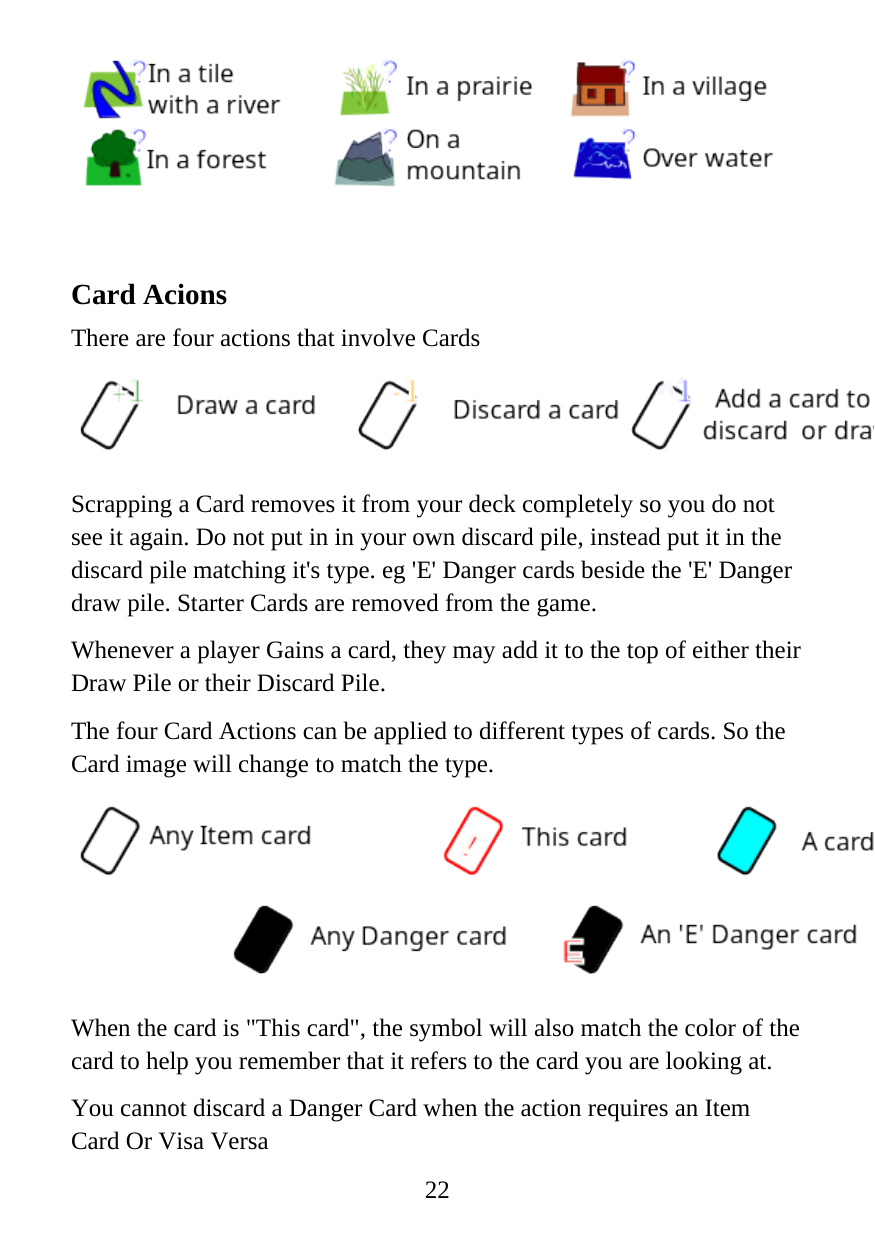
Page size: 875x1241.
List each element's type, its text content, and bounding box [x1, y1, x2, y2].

picture [70, 53, 788, 197]
picture [70, 370, 874, 470]
text You cannot discard a Danger Card when the action requires an Item Card Or Visa Versa [71, 1093, 803, 1155]
text When the card is "This card", the symbol will also match the color of the card to help you remember that it refers to the card you are looking at. [71, 1013, 803, 1074]
picture [70, 796, 874, 994]
text Whenever a player Gains a card, they may add it to the top of either their Draw Pile or their Discard Pile. [71, 635, 803, 697]
text The four Card Actions can be applied to different types of cards. So the Card image will change to match the type. [71, 716, 803, 778]
text Scrapping a Card removes it from your deck completely so you do not see it again. Do not put in in your own discard pile, instead put it in the discard pile matching it's type. eg 'E' Danger cards beside the 'E' Danger draw pile. Starter Cards are removed from the game. [71, 489, 803, 617]
text There are four actions that involve Cards [71, 323, 803, 352]
subtitle Card Acions [71, 277, 803, 311]
